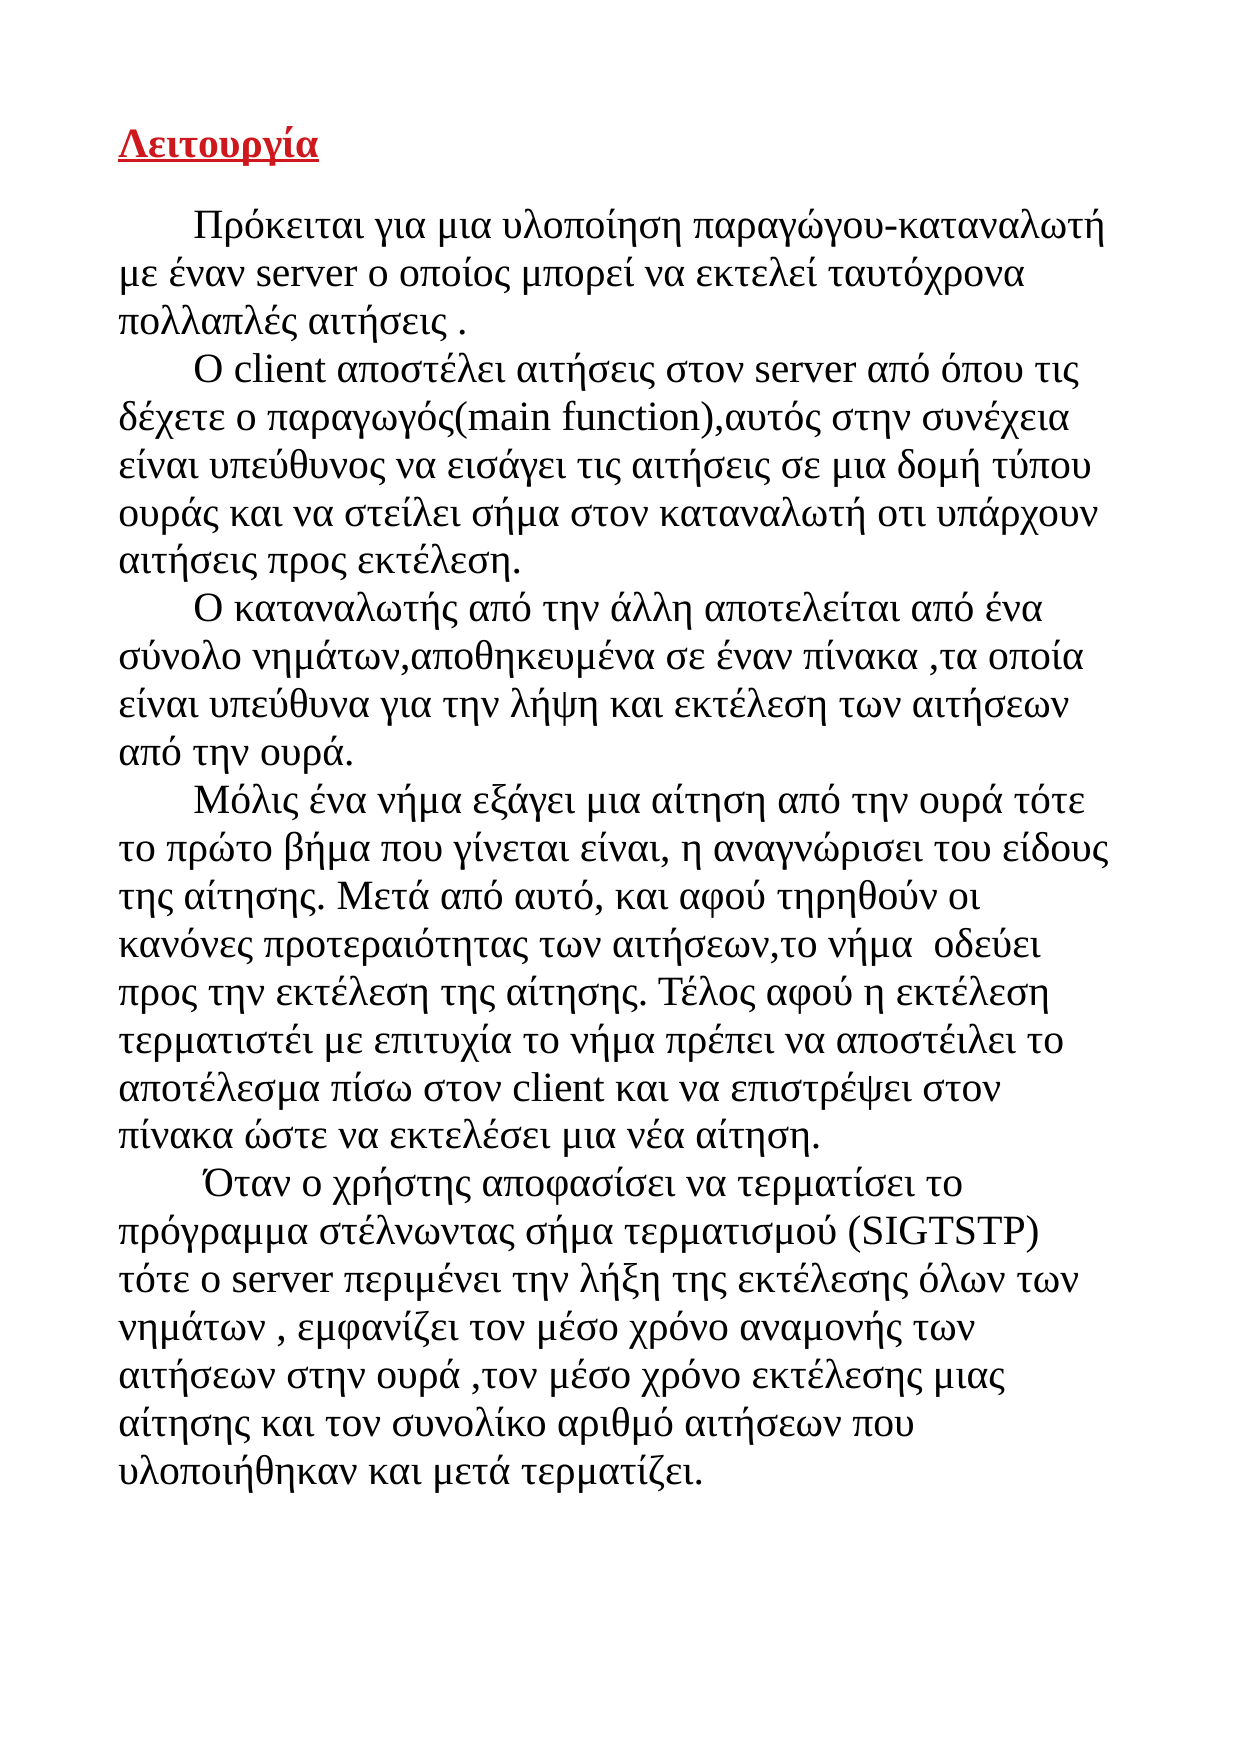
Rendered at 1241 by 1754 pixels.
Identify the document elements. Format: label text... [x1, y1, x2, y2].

text Ο καταναλωτής από την άλλη αποτελείται από ένα σύνολο νημάτων,αποθηκευμένα σε έναν πίνακα ,τα οποία είναι υπεύθυνα για την λήψη και εκτέλεση των αιτήσεων από την ουρά. [118, 583, 1122, 774]
text Λειτουργία [118, 118, 1122, 166]
text Μόλις ένα νήμα εξάγει μια αίτηση από την ουρά τότε το πρώτο βήμα που γίνεται είναι, η αναγνώρισει του είδους της αίτησης. Μετά από αυτό, και αφού τηρηθούν οι κανόνες προτεραιότητας των αιτήσεων,το νήμα οδεύει προς την εκτέλεση της αίτησης. Τέλος αφού η εκτέλεση τερματιστέι με επιτυχία το νήμα πρέπει να αποστέιλει το αποτέλεσμα πίσω στον client και να επιστρέψει στον πίνακα ώστε να εκτελέσει μια νέα αίτηση. [118, 774, 1122, 1158]
text Πρόκειται για μια υλοποίηση παραγώγου-καταναλωτή με έναν server ο οποίος μπορεί να εκτελεί ταυτόχρονα πολλαπλές αιτήσεις . [118, 199, 1122, 343]
text Ο client αποστέλει αιτήσεις στον server από όπου τις δέχετε ο παραγωγός(main function),αυτός στην συνέχεια είναι υπεύθυνος να εισάγει τις αιτήσεις σε μια δομή τύπου ουράς και να στείλει σήμα στον καταναλωτή οτι υπάρχουν αιτήσεις προς εκτέλεση. [118, 343, 1122, 583]
text Όταν ο χρήστης αποφασίσει να τερματίσει το πρόγραμμα στέλνωντας σήμα τερματισμού (SIGTSTP) τότε ο server περιμένει την λήξη της εκτέλεσης όλων των νημάτων , εμφανίζει τον μέσο χρόνο αναμονής των αιτήσεων στην ουρά ,τον μέσο χρόνο εκτέλεσης μιας αίτησης και τον συνολίκο αριθμό αιτήσεων που υλοποιήθηκαν και μετά τερματίζει. [118, 1158, 1122, 1493]
